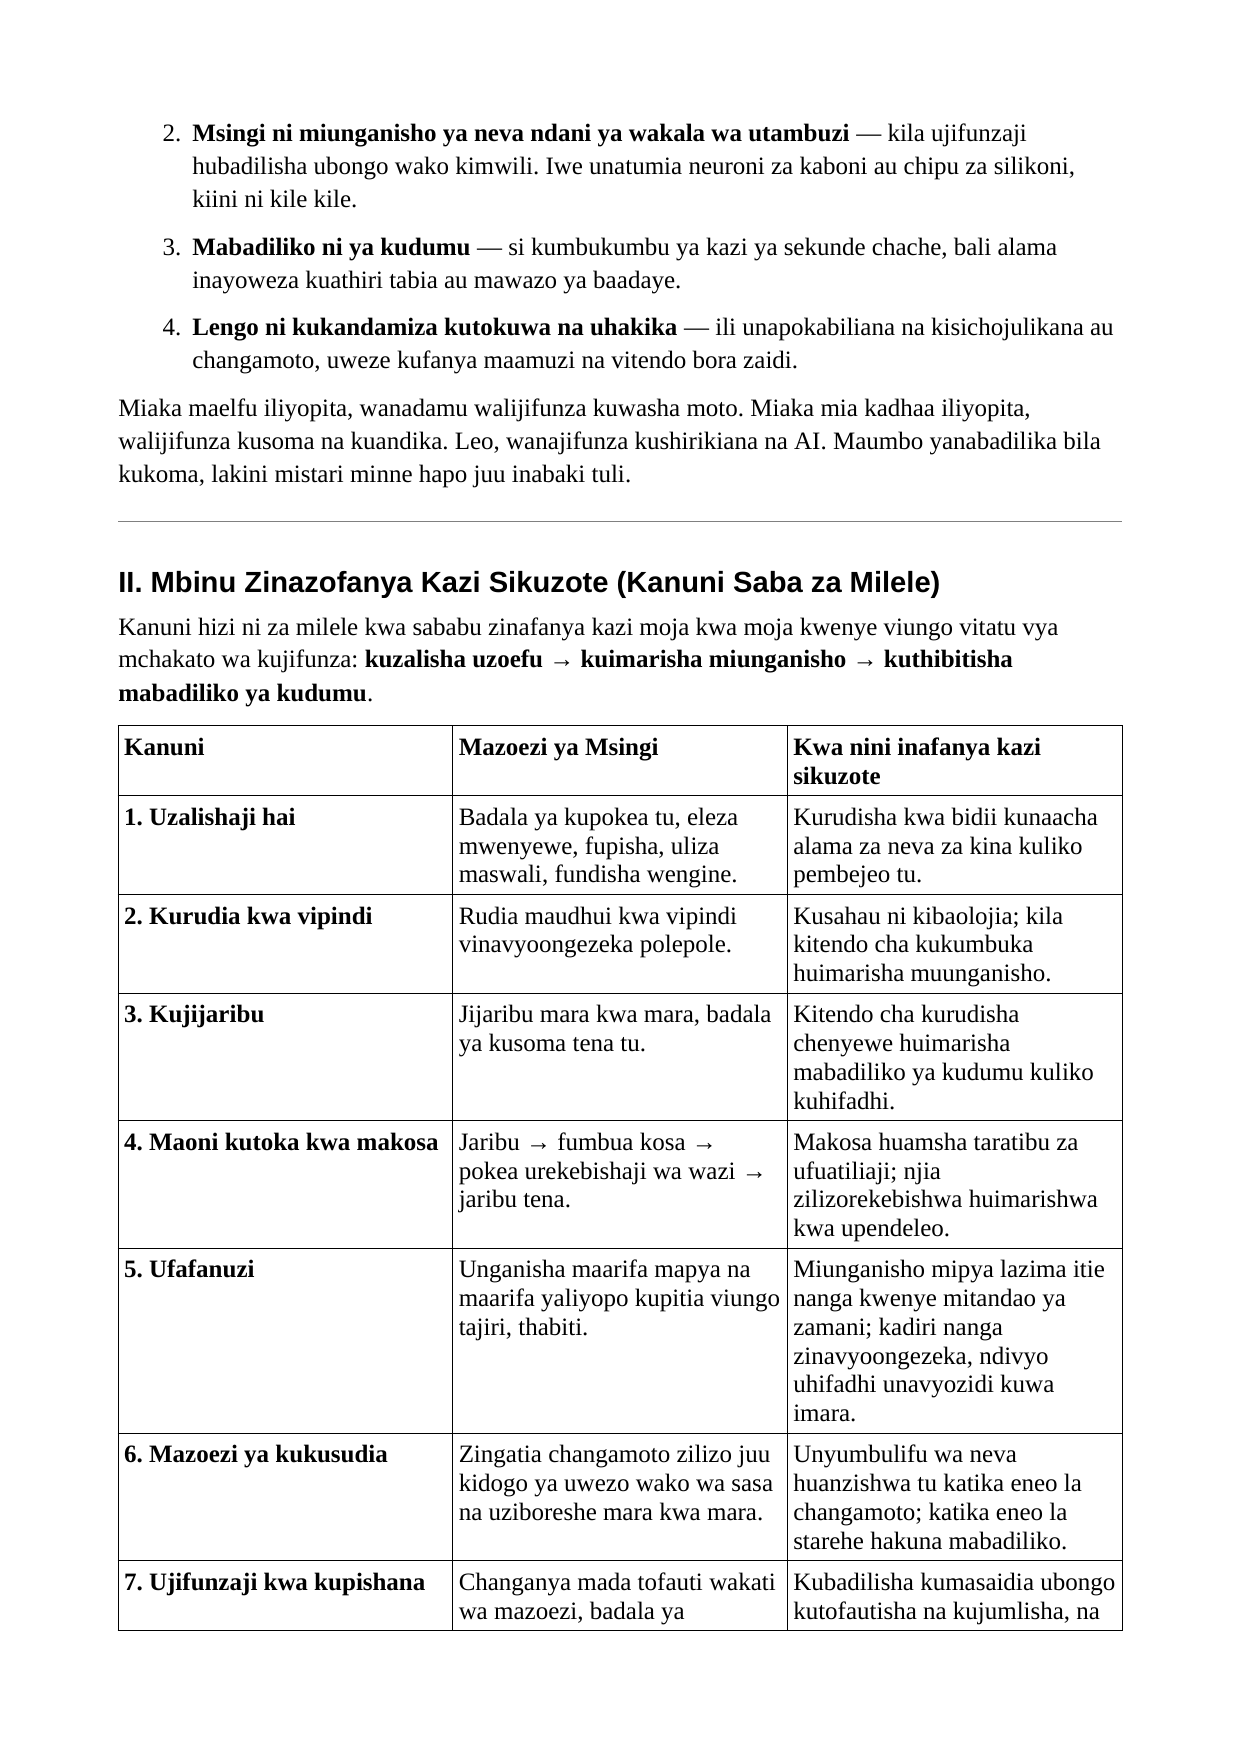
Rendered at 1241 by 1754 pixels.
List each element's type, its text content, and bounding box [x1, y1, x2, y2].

text Miaka maelfu iliyopita, wanadamu walijifunza kuwasha moto. Miaka mia kadhaa iliyopita, walijifunza kusoma na kuandika. Leo, wanajifunza kushirikiana na AI. Maumbo yanabadilika bila kukoma, lakini mistari minne hapo juu inabaki tuli. [118, 393, 1122, 488]
table_cell Kubadilisha kumasaidia ubongo kutofautisha na kujumlisha, na [788, 1561, 1122, 1630]
list Mabadiliko ni ya kudumu — si kumbukumbu ya kazi ya sekunde chache, bali alama inayoweza kuathiri tabia au mawazo ya baadaye. [162, 232, 1122, 293]
table_cell Badala ya kupokea tu, eleza mwenyewe, fupisha, uliza maswali, fundisha wengine. [453, 796, 787, 894]
table_cell 5. Ufafanuzi [119, 1249, 452, 1433]
table_cell Unyumbulifu wa neva huanzishwa tu katika eneo la changamoto; katika eneo la starehe hakuna mabadiliko. [788, 1434, 1122, 1560]
list Msingi ni miunganisho ya neva ndani ya wakala wa utambuzi — kila ujifunzaji hubadilisha ubongo wako kimwili. Iwe unatumia neuroni za kaboni au chipu za silikoni, kiini ni kile kile. [162, 118, 1122, 213]
table_cell Miunganisho mipya lazima itie nanga kwenye mitandao ya zamani; kadiri nanga zinavyoongezeka, ndivyo uhifadhi unavyozidi kuwa imara. [788, 1249, 1122, 1433]
table_header Kwa nini inafanya kazi sikuzote [788, 726, 1122, 795]
table_cell Changanya mada tofauti wakati wa mazoezi, badala ya [453, 1561, 787, 1630]
table_cell 4. Maoni kutoka kwa makosa [119, 1121, 452, 1248]
table_cell Kitendo cha kurudisha chenyewe huimarisha mabadiliko ya kudumu kuliko kuhifadhi. [788, 994, 1122, 1120]
table_cell 3. Kujijaribu [119, 994, 452, 1120]
table_cell Kusahau ni kibaolojia; kila kitendo cha kukumbuka huimarisha muunganisho. [788, 895, 1122, 993]
table_cell Zingatia changamoto zilizo juu kidogo ya uwezo wako wa sasa na uziboreshe mara kwa mara. [453, 1434, 787, 1560]
table_cell 6. Mazoezi ya kukusudia [119, 1434, 452, 1560]
table_header Kanuni [119, 726, 452, 795]
text Kanuni hizi ni za milele kwa sababu zinafanya kazi moja kwa moja kwenye viungo vitatu vya mchakato wa kujifunza: kuzalisha uzoefu → kuimarisha miunganisho → kuthibitisha mabadiliko ya kudumu. [118, 612, 1122, 706]
list Lengo ni kukandamiza kutokuwa na uhakika — ili unapokabiliana na kisichojulikana au changamoto, uweze kufanya maamuzi na vitendo bora zaidi. [162, 312, 1122, 374]
table_cell 7. Ujifunzaji kwa kupishana [119, 1561, 452, 1630]
table_cell Makosa huamsha taratibu za ufuatiliaji; njia zilizorekebishwa huimarishwa kwa upendeleo. [788, 1121, 1122, 1248]
table_cell 1. Uzalishaji hai [119, 796, 452, 894]
table_cell Unganisha maarifa mapya na maarifa yaliyopo kupitia viungo tajiri, thabiti. [453, 1249, 787, 1433]
table_cell Rudia maudhui kwa vipindi vinavyoongezeka polepole. [453, 895, 787, 993]
table_header Mazoezi ya Msingi [453, 726, 787, 795]
subtitle II. Mbinu Zinazofanya Kazi Sikuzote (Kanuni Saba za Milele) [118, 566, 1122, 599]
table_cell Jaribu → fumbua kosa → pokea urekebishaji wa wazi → jaribu tena. [453, 1121, 787, 1248]
table_cell Jijaribu mara kwa mara, badala ya kusoma tena tu. [453, 994, 787, 1120]
table_cell 2. Kurudia kwa vipindi [119, 895, 452, 993]
table_cell Kurudisha kwa bidii kunaacha alama za neva za kina kuliko pembejeo tu. [788, 796, 1122, 894]
